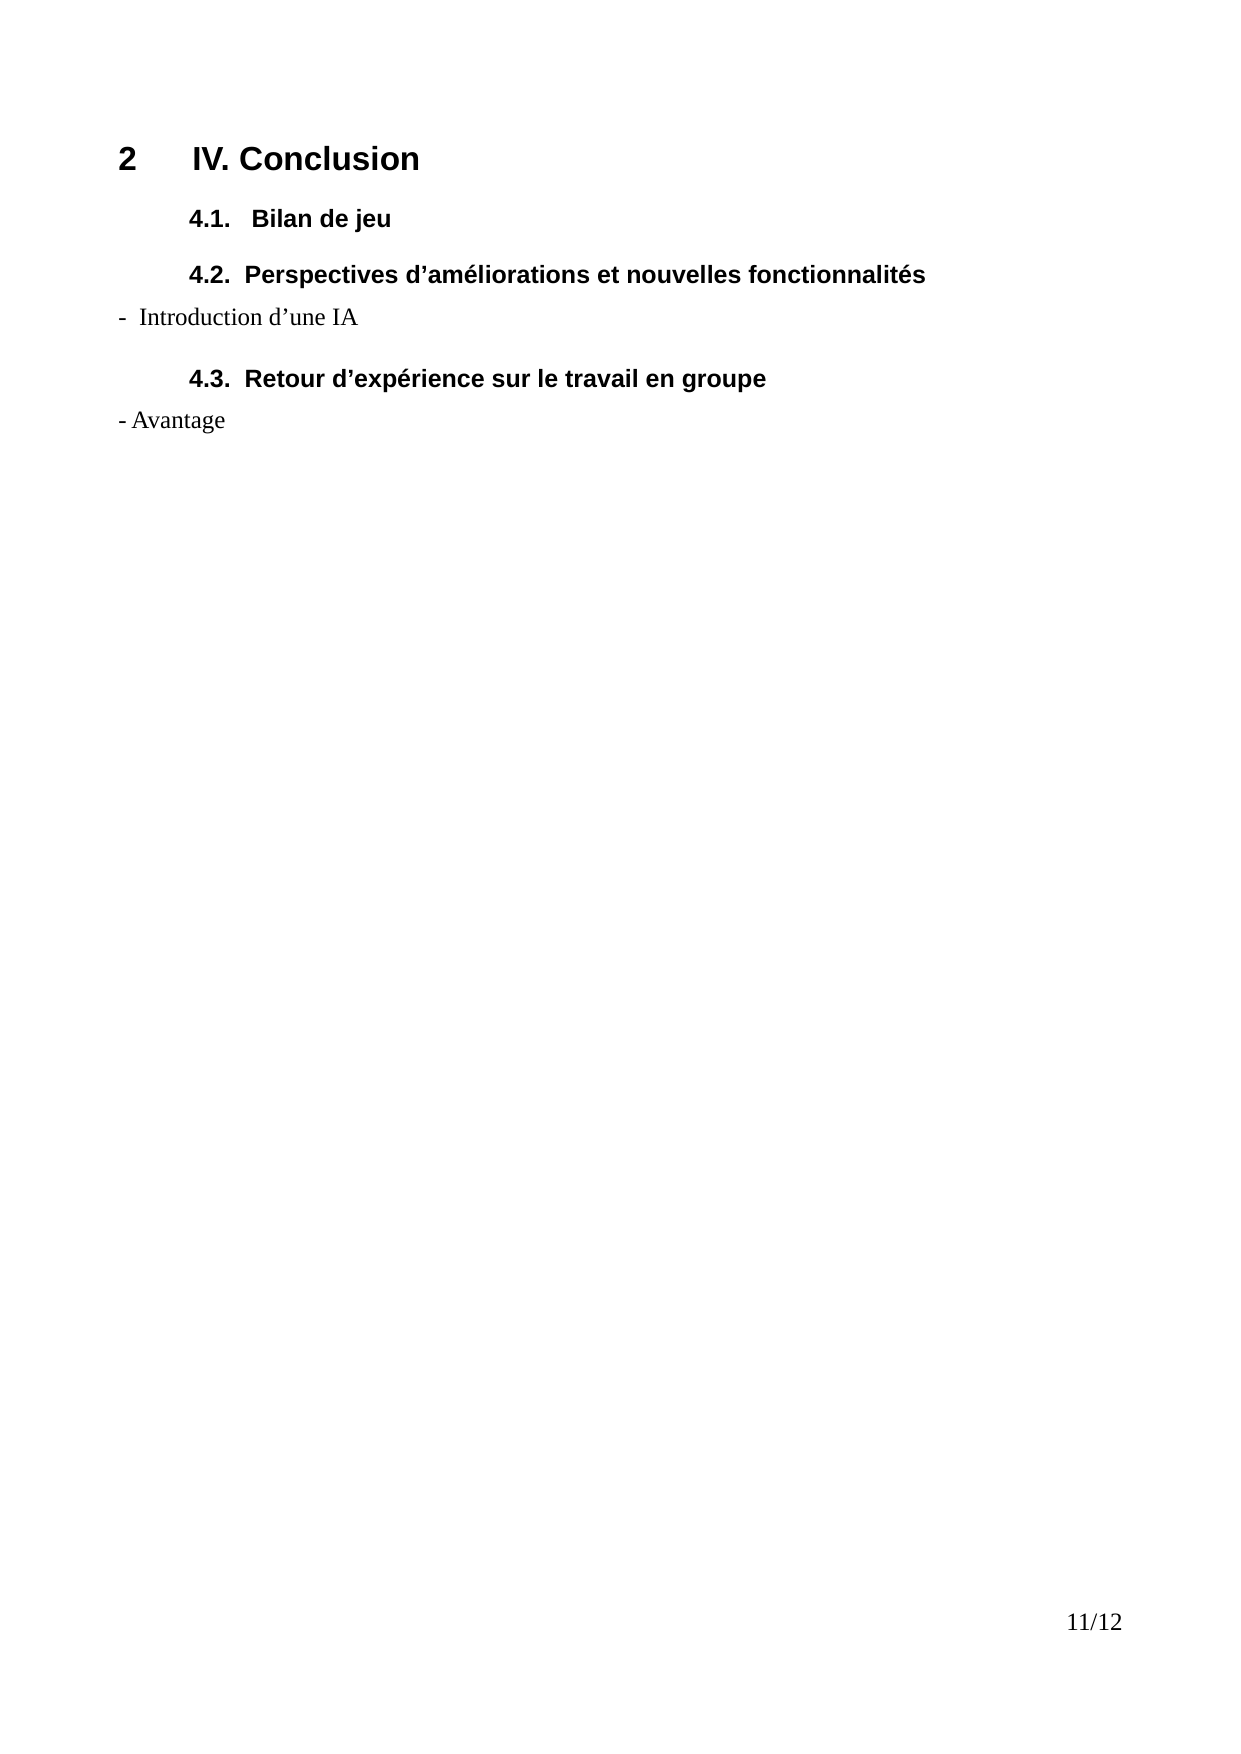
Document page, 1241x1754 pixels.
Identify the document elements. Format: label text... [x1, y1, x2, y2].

subtitle 4.1. Bilan de jeu [189, 204, 1122, 233]
text - Introduction d’une IA [118, 302, 1122, 330]
text - Avantage [118, 405, 1122, 434]
subtitle IV. Conclusion [118, 139, 1122, 177]
subtitle 4.2. Perspectives d’améliorations et nouvelles fonctionnalités [189, 260, 1122, 289]
subtitle 4.3. Retour d’expérience sur le travail en groupe [189, 364, 1122, 392]
